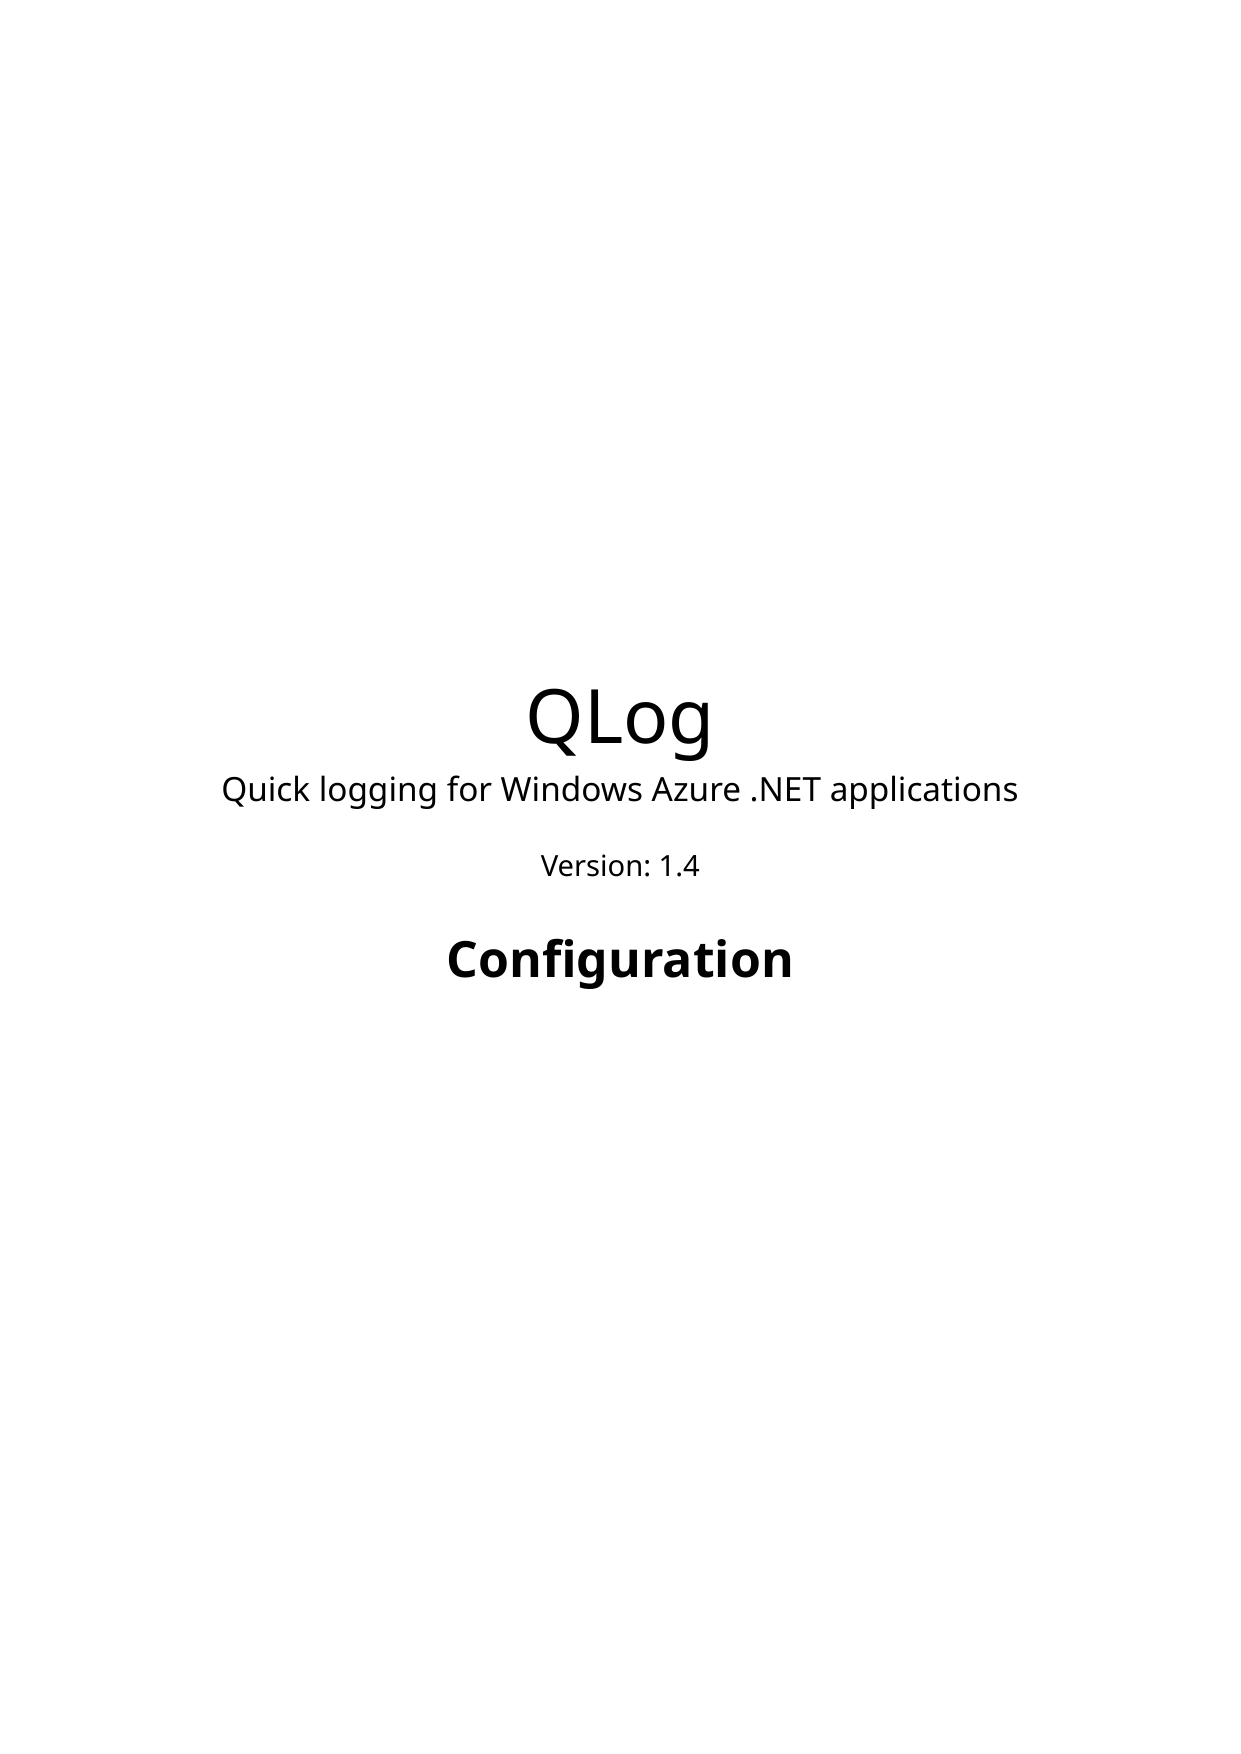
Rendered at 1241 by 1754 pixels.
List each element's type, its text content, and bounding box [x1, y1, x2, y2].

text Quick logging for Windows Azure .NET applications [118, 765, 1122, 811]
text Configuration [118, 924, 1122, 992]
text Version: 1.4 [118, 845, 1122, 884]
text QLog [118, 663, 1122, 765]
